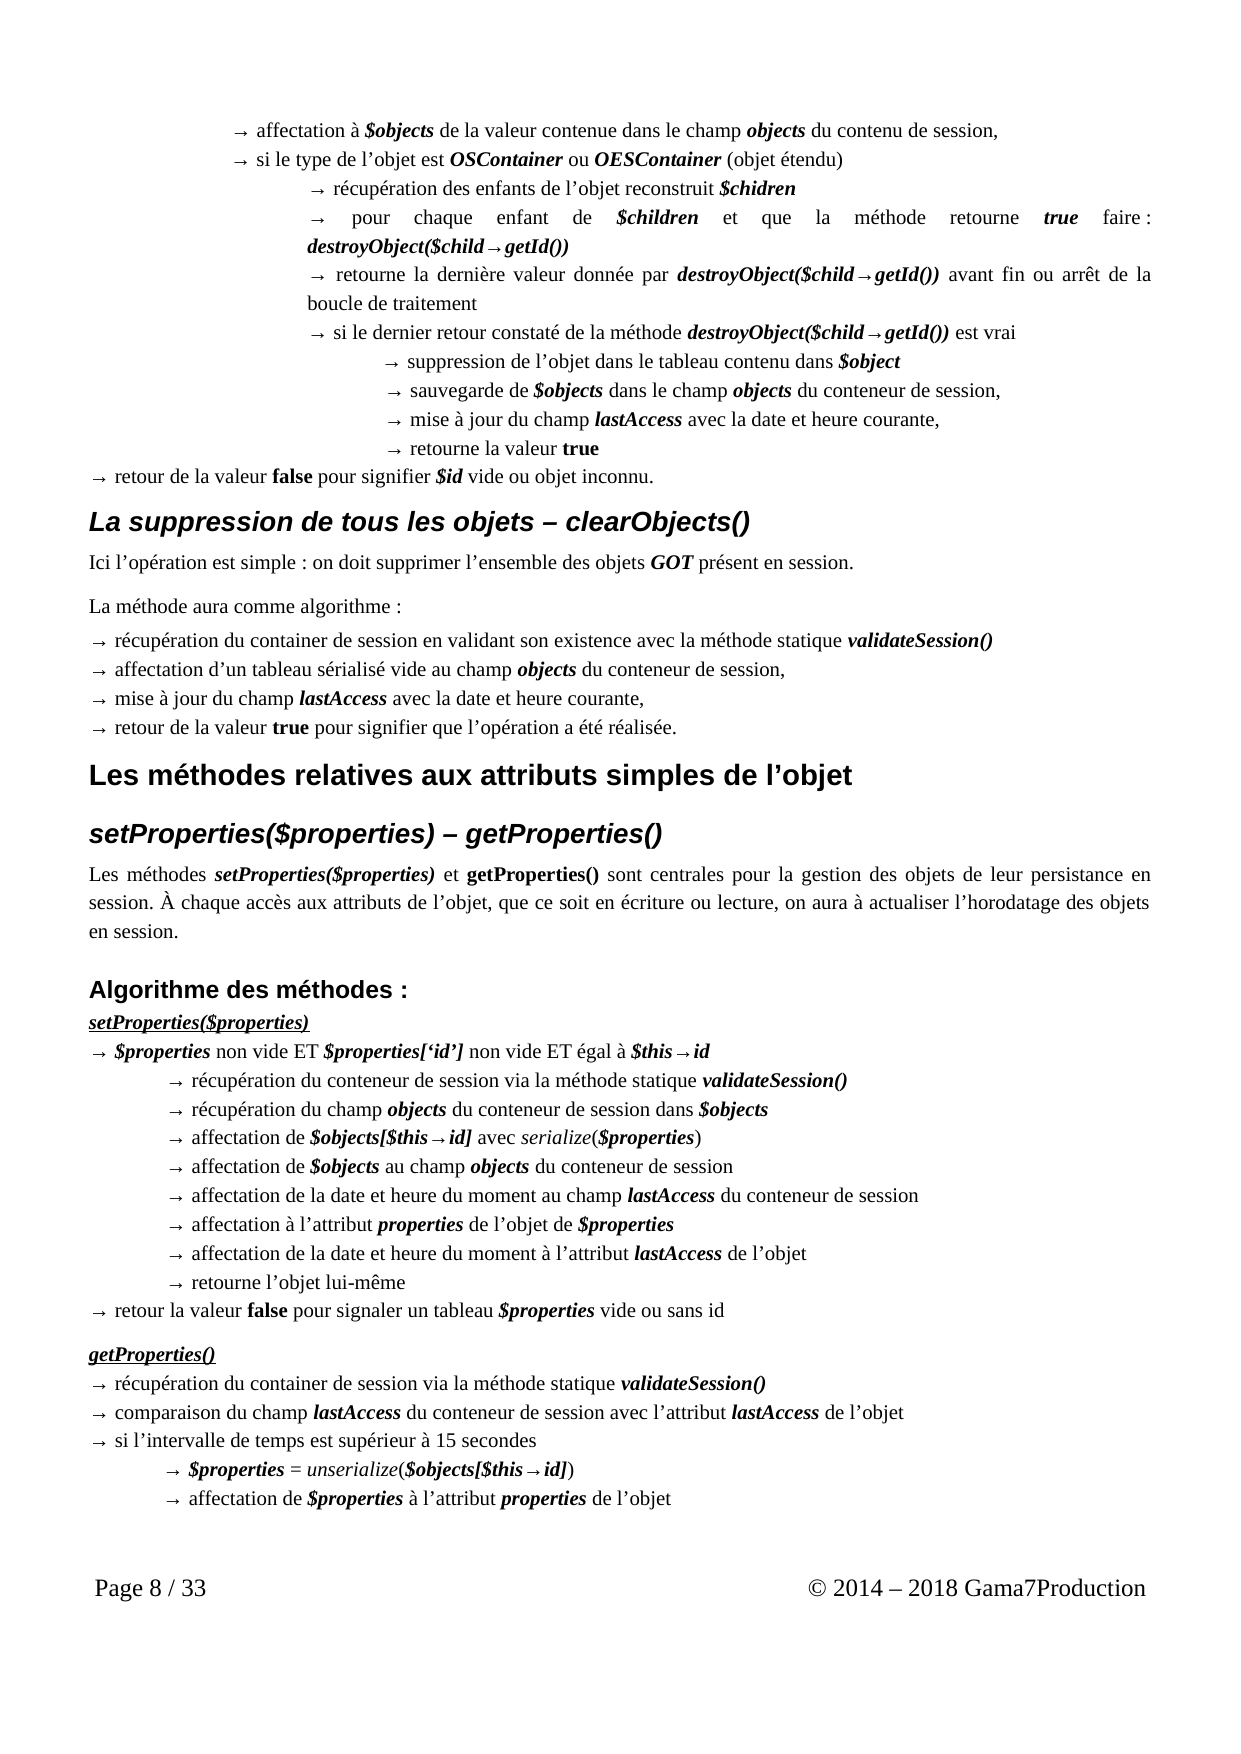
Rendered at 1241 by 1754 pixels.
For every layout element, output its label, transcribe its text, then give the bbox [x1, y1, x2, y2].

text → si le dernier retour constaté de la méthode destroyObject($child→getId()) est vrai [307, 320, 1152, 344]
text → récupération du conteneur de session via la méthode statique validateSession() [165, 1068, 1152, 1092]
text → affectation de $objects[$this→id] avec serialize($properties) [165, 1125, 1152, 1149]
subtitle Algorithme des méthodes : [88, 975, 1152, 1004]
text → retour de la valeur false pour signifier $id vide ou objet inconnu. [88, 464, 1152, 488]
text → suppression de l’objet dans le tableau contenu dans $object [307, 349, 1152, 373]
text → $properties = unserialize($objects[$this→id]) [88, 1457, 1152, 1481]
subtitle Les méthodes relatives aux attributs simples de l’objet [88, 758, 1152, 792]
text → récupération du container de session via la méthode statique validateSession() [88, 1371, 1152, 1395]
text → récupération des enfants de l’objet reconstruit $chidren [307, 176, 1152, 200]
text → affectation de $properties à l’attribut properties de l’objet [88, 1486, 1152, 1510]
text → retour la valeur false pour signaler un tableau $properties vide ou sans id [88, 1298, 1152, 1322]
text → affectation d’un tableau sérialisé vide au champ objects du conteneur de session, [88, 657, 1152, 681]
text → mise à jour du champ lastAccess avec la date et heure courante, [384, 407, 1152, 431]
text → si l’intervalle de temps est supérieur à 15 secondes [88, 1428, 1152, 1452]
text → retourne l’objet lui-même [165, 1269, 1152, 1294]
text → retourne la valeur true [384, 436, 1152, 459]
text → affectation de la date et heure du moment à l’attribut lastAccess de l’objet [165, 1241, 1152, 1265]
text getProperties() [88, 1342, 1152, 1366]
subtitle La suppression de tous les objets – clearObjects() [88, 506, 1152, 538]
text La méthode aura comme algorithme : [88, 593, 1152, 618]
text → comparaison du champ lastAccess du conteneur de session avec l’attribut lastAccess de l’objet [88, 1399, 1152, 1424]
text → si le type de l’objet est OSContainer ou OESContainer (objet étendu) [159, 147, 1152, 171]
text → retourne la dernière valeur donnée par destroyObject($child→getId()) avant fin ou arrêt de la boucle de traitement [307, 262, 1152, 315]
text → retour de la valeur true pour signifier que l’opération a été réalisée. [88, 715, 1152, 739]
text → sauvegarde de $objects dans le champ objects du conteneur de session, [384, 378, 1152, 402]
text Ici l’opération est simple : on doit supprimer l’ensemble des objets GOT présent en session. [88, 550, 1152, 574]
text → mise à jour du champ lastAccess avec la date et heure courante, [88, 686, 1152, 710]
text setProperties($properties) [88, 1010, 1152, 1034]
subtitle setProperties($properties) – getProperties() [88, 817, 1152, 849]
text → pour chaque enfant de $children et que la méthode retourne true faire : destroyObject($child→getId()) [307, 205, 1152, 258]
text → récupération du container de session en validant son existence avec la méthode statique validateSession() [88, 628, 1152, 652]
text → affectation à $objects de la valeur contenue dans le champ objects du contenu de session, [230, 118, 1152, 142]
text → affectation de la date et heure du moment au champ lastAccess du conteneur de session [165, 1183, 1152, 1207]
text → affectation à l’attribut properties de l’objet de $properties [165, 1212, 1152, 1236]
text Les méthodes setProperties($properties) et getProperties() sont centrales pour la gestion des objets de leur persistance en session. À chaque accès aux attributs de l’objet, que ce soit en écriture ou lecture, on aura à actualiser l’horodatage des objets en session. [88, 861, 1152, 943]
text → affectation de $objects au champ objects du conteneur de session [165, 1154, 1152, 1178]
text → récupération du champ objects du conteneur de session dans $objects [165, 1096, 1152, 1121]
text → $properties non vide ET $properties[‘id’] non vide ET égal à $this→id [88, 1039, 1152, 1063]
